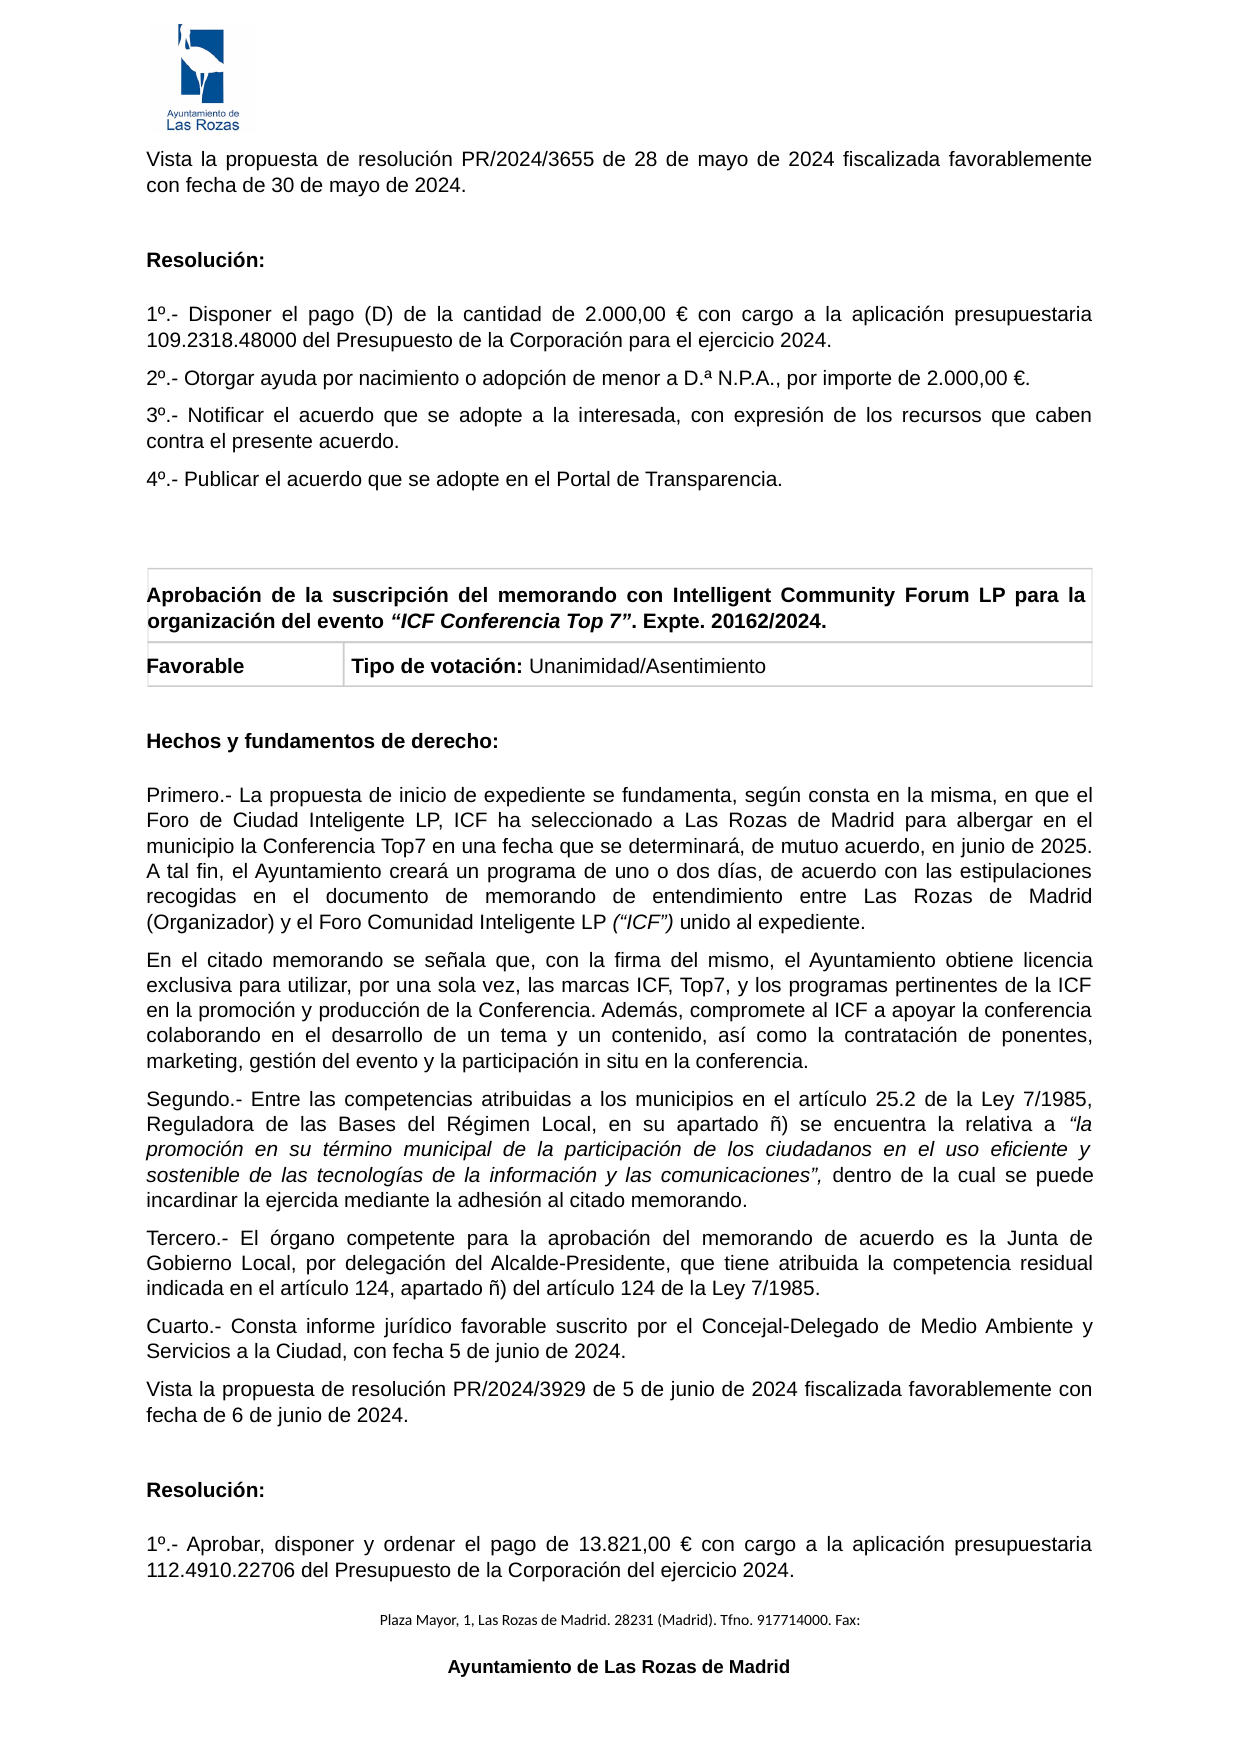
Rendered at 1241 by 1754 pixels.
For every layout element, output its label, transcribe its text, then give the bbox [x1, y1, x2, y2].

text 3º.- Notificar el acuerdo que se adopte a la interesada, con expresión de los recursos que caben contra el presente acuerdo. [146, 403, 1094, 452]
text Vista la propuesta de resolución PR/2024/3655 de 28 de mayo de 2024 fiscalizada favorablemente con fecha de 30 de mayo de 2024. [146, 147, 1094, 196]
text 1º.- Disponer el pago (D) de la cantidad de 2.000,00 € con cargo a la aplicación presupuestaria 109.2318.48000 del Presupuesto de la Corporación para el ejercicio 2024. [146, 302, 1094, 352]
text Tipo de votación: Unanimidad/Asentimiento [345, 654, 1090, 678]
text Resolución: [146, 248, 1087, 272]
text 1º.- Aprobar, disponer y ordenar el pago de 13.821,00 € con cargo a la aplicación presupuestaria 112.4910.22706 del Presupuesto de la Corporación del ejercicio 2024. [146, 1532, 1094, 1581]
text Resolución: [146, 1478, 1087, 1502]
text Vista la propuesta de resolución PR/2024/3929 de 5 de junio de 2024 fiscalizada favorablemente con fecha de 6 de junio de 2024. [146, 1377, 1094, 1426]
text Favorable [149, 654, 342, 678]
text Primero.- La propuesta de inicio de expediente se fundamenta, según consta en la misma, en que el Foro de Ciudad Inteligente LP, ICF ha seleccionado a Las Rozas de Madrid para albergar en el municipio la Conferencia Top7 en una fecha que se determinará, de mutuo acuerdo, en junio de 2025. A tal fin, el Ayuntamiento creará un programa de uno o dos días, de acuerdo con las estipulaciones recogidas en el documento de memorando de entendimiento entre Las Rozas de Madrid (Organizador) y el Foro Comunidad Inteligente LP (“ICF”) unido al expediente. [146, 783, 1094, 933]
text Cuarto.- Consta informe jurídico favorable suscrito por el Concejal-Delegado de Medio Ambiente y Servicios a la Ciudad, con fecha 5 de junio de 2024. [146, 1314, 1094, 1363]
text 2º.- Otorgar ayuda por nacimiento o adopción de menor a D.ª N.P.A., por importe de 2.000,00 €. [146, 365, 1094, 389]
text Segundo.- Entre las competencias atribuidas a los municipios en el artículo 25.2 de la Ley 7/1985, Reguladora de las Bases del Régimen Local, en su apartado ñ) se encuentra la relativa a “la promoción en su término municipal de la participación de los ciudadanos en el uso eficiente y sostenible de las tecnologías de la información y las comunicaciones”, dentro de la cual se puede incardinar la ejercida mediante la adhesión al citado memorando. [146, 1086, 1094, 1212]
text En el citado memorando se señala que, con la firma del mismo, el Ayuntamiento obtiene licencia exclusiva para utilizar, por una sola vez, las marcas ICF, Top7, y los programas pertinentes de la ICF en la promoción y producción de la Conferencia. Además, compromete al ICF a apoyar la conferencia colaborando en el desarrollo de un tema y un contenido, así como la contratación de ponentes, marketing, gestión del evento y la participación in situ en la conferencia. [146, 947, 1094, 1073]
text Tercero.- El órgano competente para la aprobación del memorando de acuerdo es la Junta de Gobierno Local, por delegación del Alcalde-Presidente, que tiene atribuida la competencia residual indicada en el artículo 124, apartado ñ) del artículo 124 de la Ley 7/1985. [146, 1226, 1094, 1300]
text Aprobación de la suscripción del memorando con Intelligent Community Forum LP para la organización del evento “ICF Conferencia Top 7”. Expte. 20162/2024. [149, 582, 1087, 633]
text Hechos y fundamentos de derecho: [146, 729, 1087, 753]
text 4º.- Publicar el acuerdo que se adopte en el Portal de Transparencia. [146, 466, 1094, 490]
